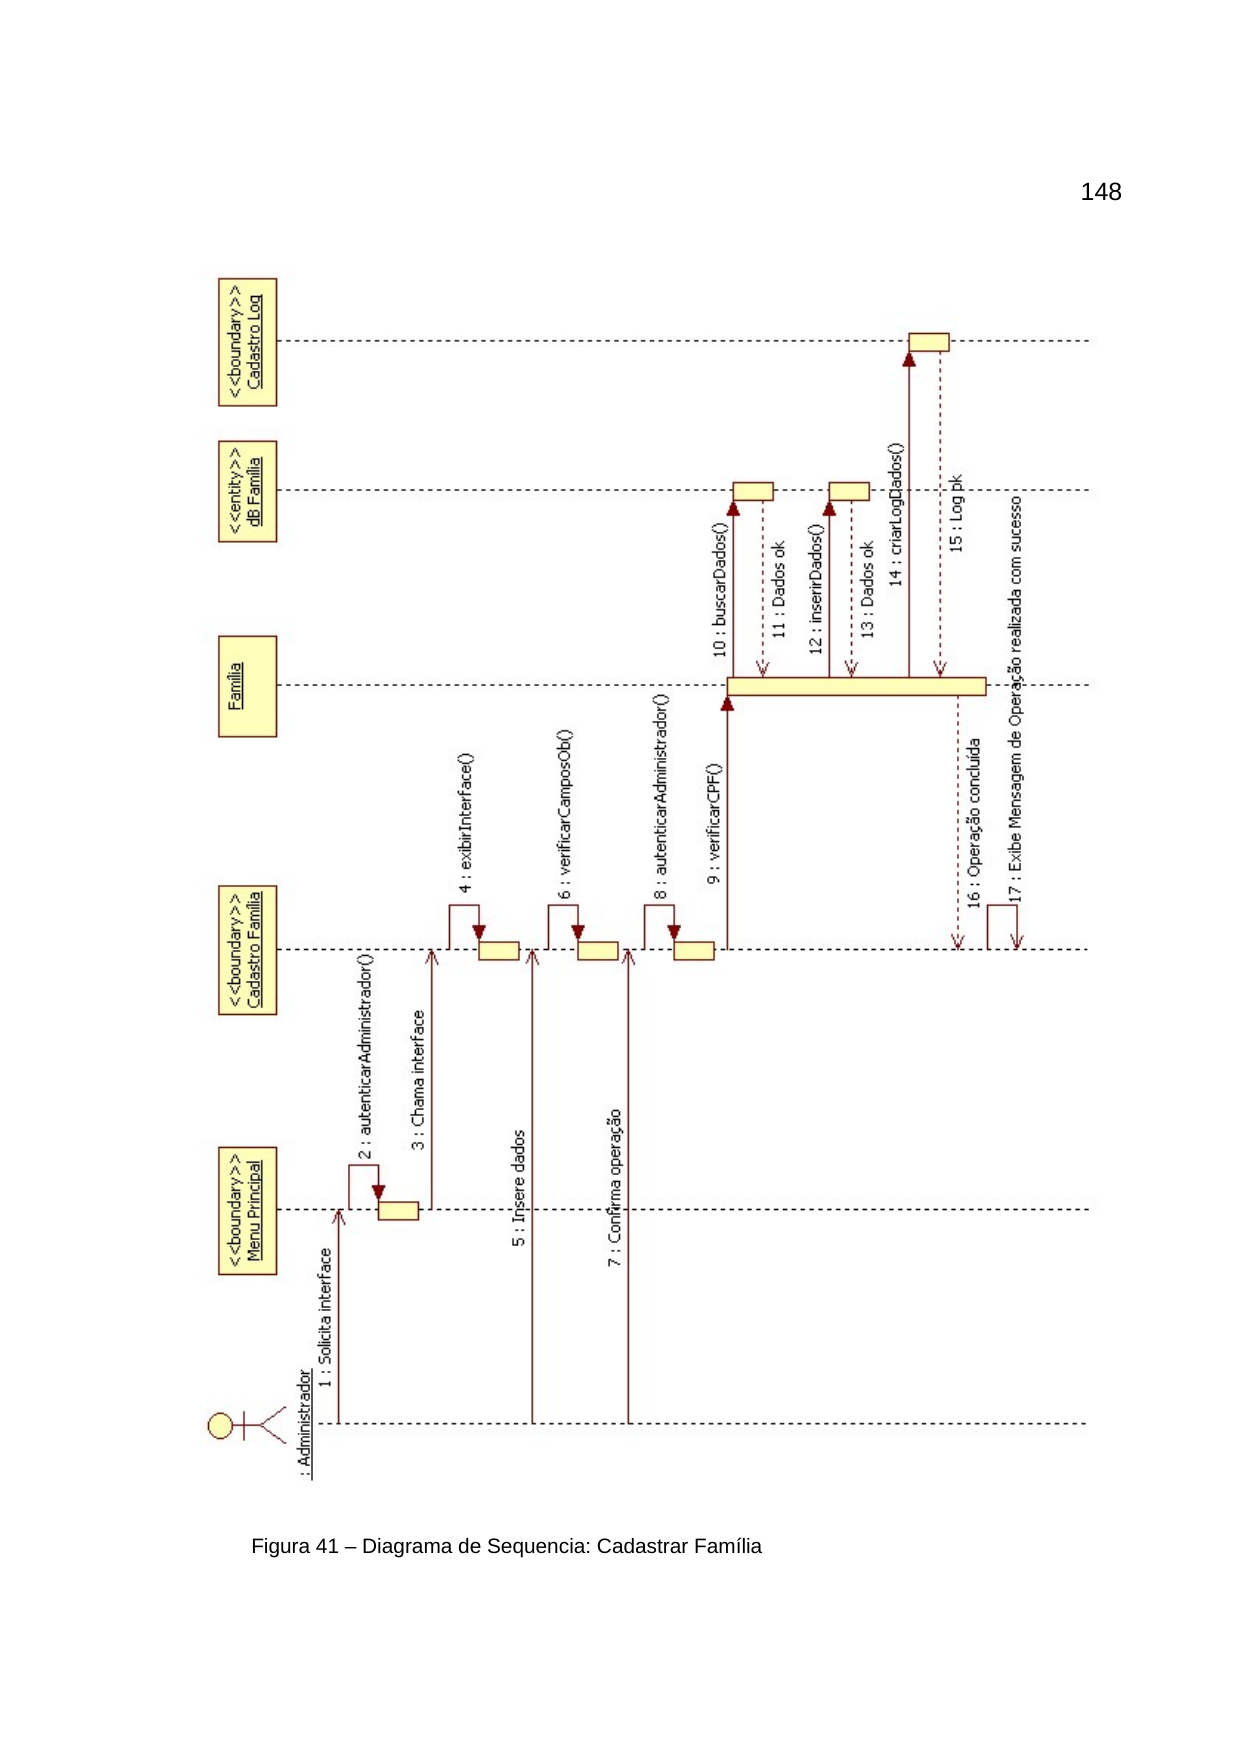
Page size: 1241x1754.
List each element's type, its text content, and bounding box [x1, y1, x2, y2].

text Figura 41 – Diagrama de Sequencia: Cadastrar Família [177, 1534, 1122, 1558]
picture [177, 265, 1123, 1534]
